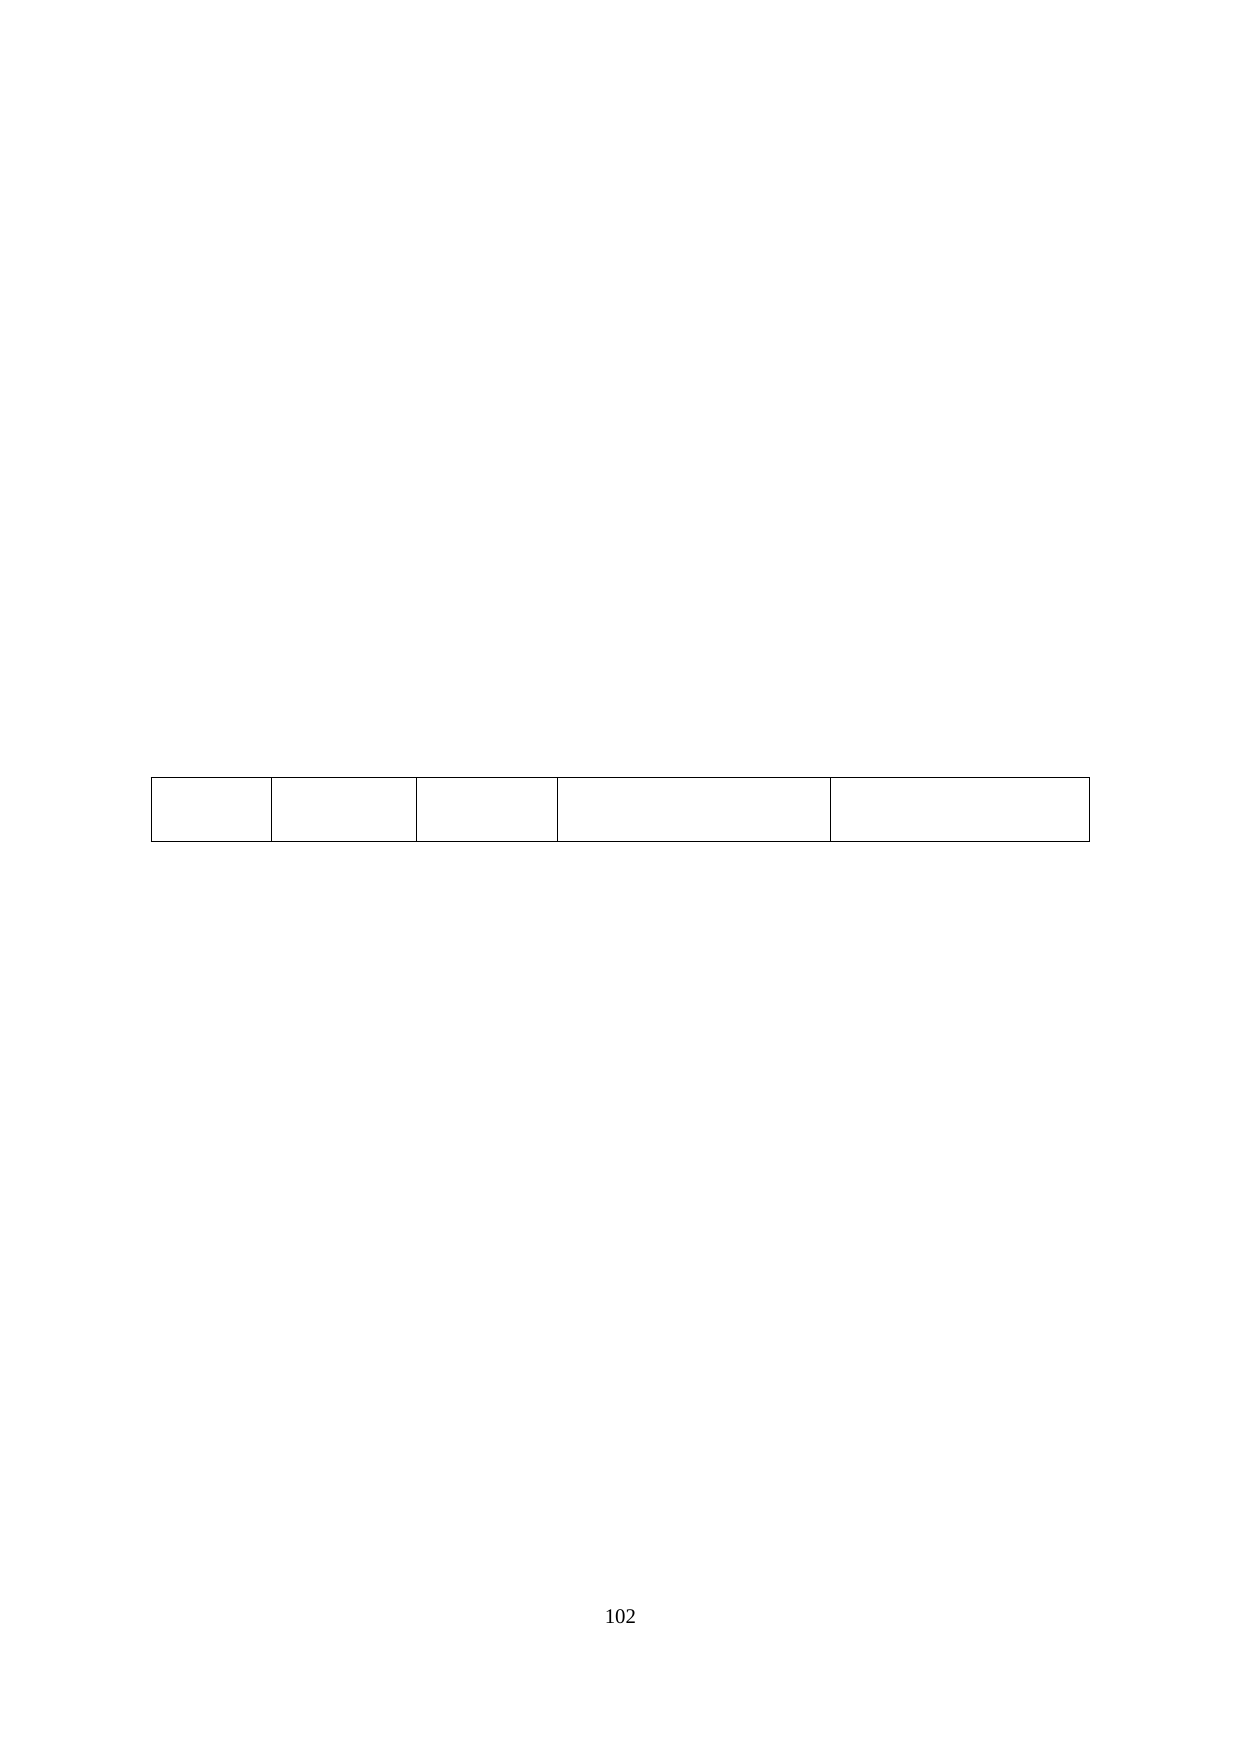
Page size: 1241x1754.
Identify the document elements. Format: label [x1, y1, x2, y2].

table_cell [152, 778, 271, 841]
table_cell [831, 778, 1089, 841]
table_cell [417, 778, 557, 841]
table_cell [558, 778, 830, 841]
table_cell [272, 778, 416, 841]
